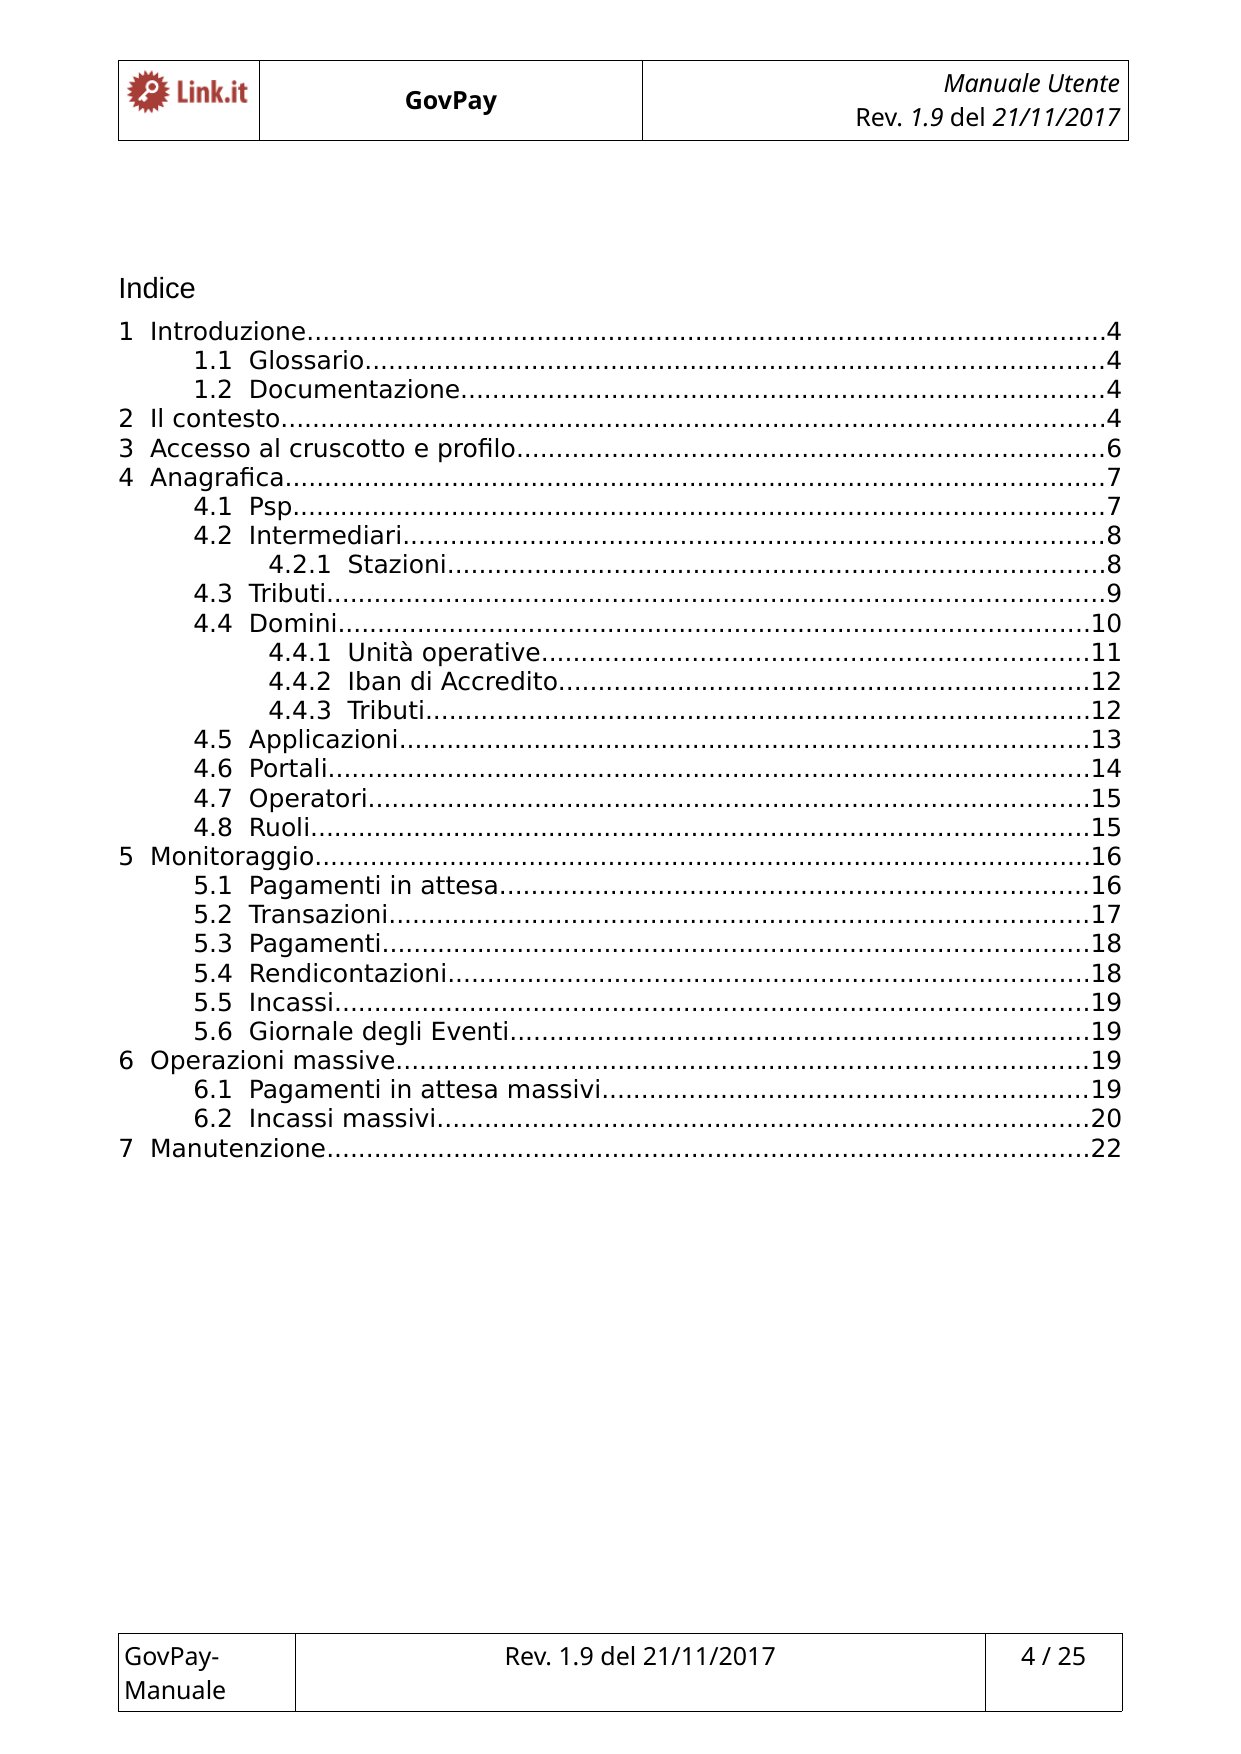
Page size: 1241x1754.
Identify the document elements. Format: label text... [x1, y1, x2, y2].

text 4.4.2 Iban di Accredito 12 [268, 667, 1122, 696]
text 4.4.3 Tributi 12 [268, 696, 1122, 725]
text 3 Accesso al cruscotto e profilo 6 [118, 434, 1122, 463]
text 5.2 Transazioni 17 [193, 900, 1122, 929]
text 1 Introduzione 4 [118, 317, 1122, 346]
text 4 Anagrafica 7 [118, 463, 1122, 492]
text 1.1 Glossario 4 [193, 346, 1122, 375]
text 4.6 Portali 14 [193, 754, 1122, 784]
text 4.2 Intermediari 8 [193, 521, 1122, 550]
text 4.3 Tributi 9 [193, 579, 1122, 609]
text 6.2 Incassi massivi 20 [193, 1104, 1122, 1134]
text 1.2 Documentazione 4 [193, 375, 1122, 404]
text 5.6 Giornale degli Eventi 19 [193, 1017, 1122, 1046]
text 4.2.1 Stazioni 8 [268, 550, 1122, 579]
text 4.8 Ruoli 15 [193, 813, 1122, 842]
text 4.7 Operatori 15 [193, 784, 1122, 813]
picture [123, 65, 254, 119]
text 2 Il contesto 4 [118, 404, 1122, 434]
text 5.5 Incassi 19 [193, 988, 1122, 1017]
text 4.4 Domini 10 [193, 609, 1122, 638]
text 4.1 Psp 7 [193, 492, 1122, 521]
text 6.1 Pagamenti in attesa massivi 19 [193, 1075, 1122, 1104]
subtitle Indice [118, 271, 1122, 304]
text 4.4.1 Unità operative 11 [268, 638, 1122, 667]
text 5.4 Rendicontazioni 18 [193, 959, 1122, 988]
text 5.1 Pagamenti in attesa 16 [193, 871, 1122, 900]
text 6 Operazioni massive 19 [118, 1046, 1122, 1075]
text 4.5 Applicazioni 13 [193, 725, 1122, 754]
text 7 Manutenzione 22 [118, 1134, 1122, 1163]
text 5.3 Pagamenti 18 [193, 929, 1122, 959]
text 5 Monitoraggio 16 [118, 842, 1122, 871]
